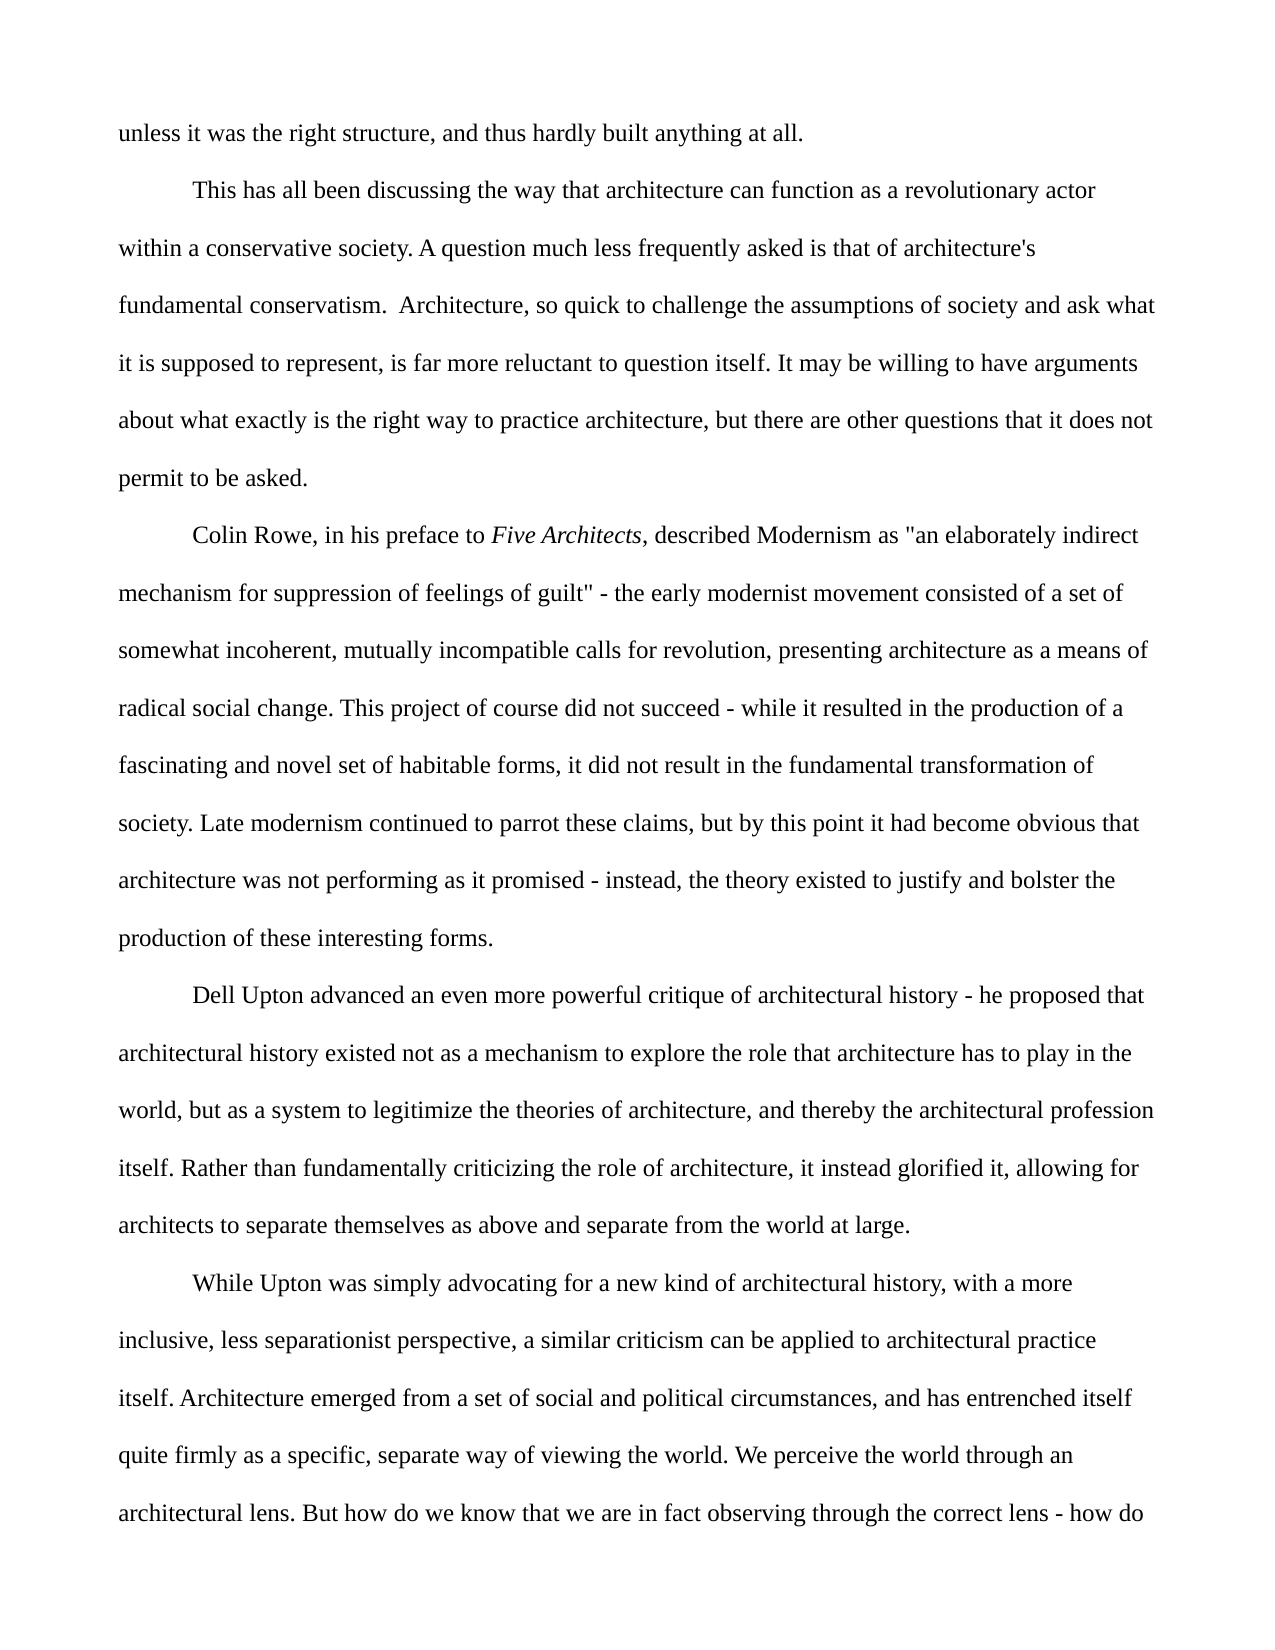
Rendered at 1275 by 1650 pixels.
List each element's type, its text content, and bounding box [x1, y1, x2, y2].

text This has all been discussing the way that architecture can function as a revolutionary actor within a conservative society. A question much less frequently asked is that of architecture's fundamental conservatism. Architecture, so quick to challenge the assumptions of society and ask what it is supposed to represent, is far more reluctant to question itself. It may be willing to have arguments about what exactly is the right way to practice architecture, but there are other questions that it does not permit to be asked. [118, 176, 1157, 492]
text Colin Rowe, in his preface to Five Architects, described Modernism as "an elaborately indirect mechanism for suppression of feelings of guilt" - the early modernist movement consisted of a set of somewhat incoherent, mutually incompatible calls for revolution, presenting architecture as a means of radical social change. This project of course did not succeed - while it resulted in the production of a fascinating and novel set of habitable forms, it did not result in the fundamental transformation of society. Late modernism continued to parrot these claims, but by this point it had become obvious that architecture was not performing as it promised - instead, the theory existed to justify and bolster the production of these interesting forms. [118, 521, 1157, 952]
text While Upton was simply advocating for a new kind of architectural history, with a more inclusive, less separationist perspective, a similar criticism can be applied to architectural practice itself. Architecture emerged from a set of social and political circumstances, and has entrenched itself quite firmly as a specific, separate way of viewing the world. We perceive the world through an architectural lens. But how do we know that we are in fact observing through the correct lens - how do [118, 1268, 1157, 1527]
text Dell Upton advanced an even more powerful critique of architectural history - he proposed that architectural history existed not as a mechanism to explore the role that architecture has to play in the world, but as a system to legitimize the theories of architecture, and thereby the architectural profession itself. Rather than fundamentally criticizing the role of architecture, it instead glorified it, allowing for architects to separate themselves as above and separate from the world at large. [118, 981, 1157, 1239]
text unless it was the right structure, and thus hardly built anything at all. [118, 118, 1157, 147]
